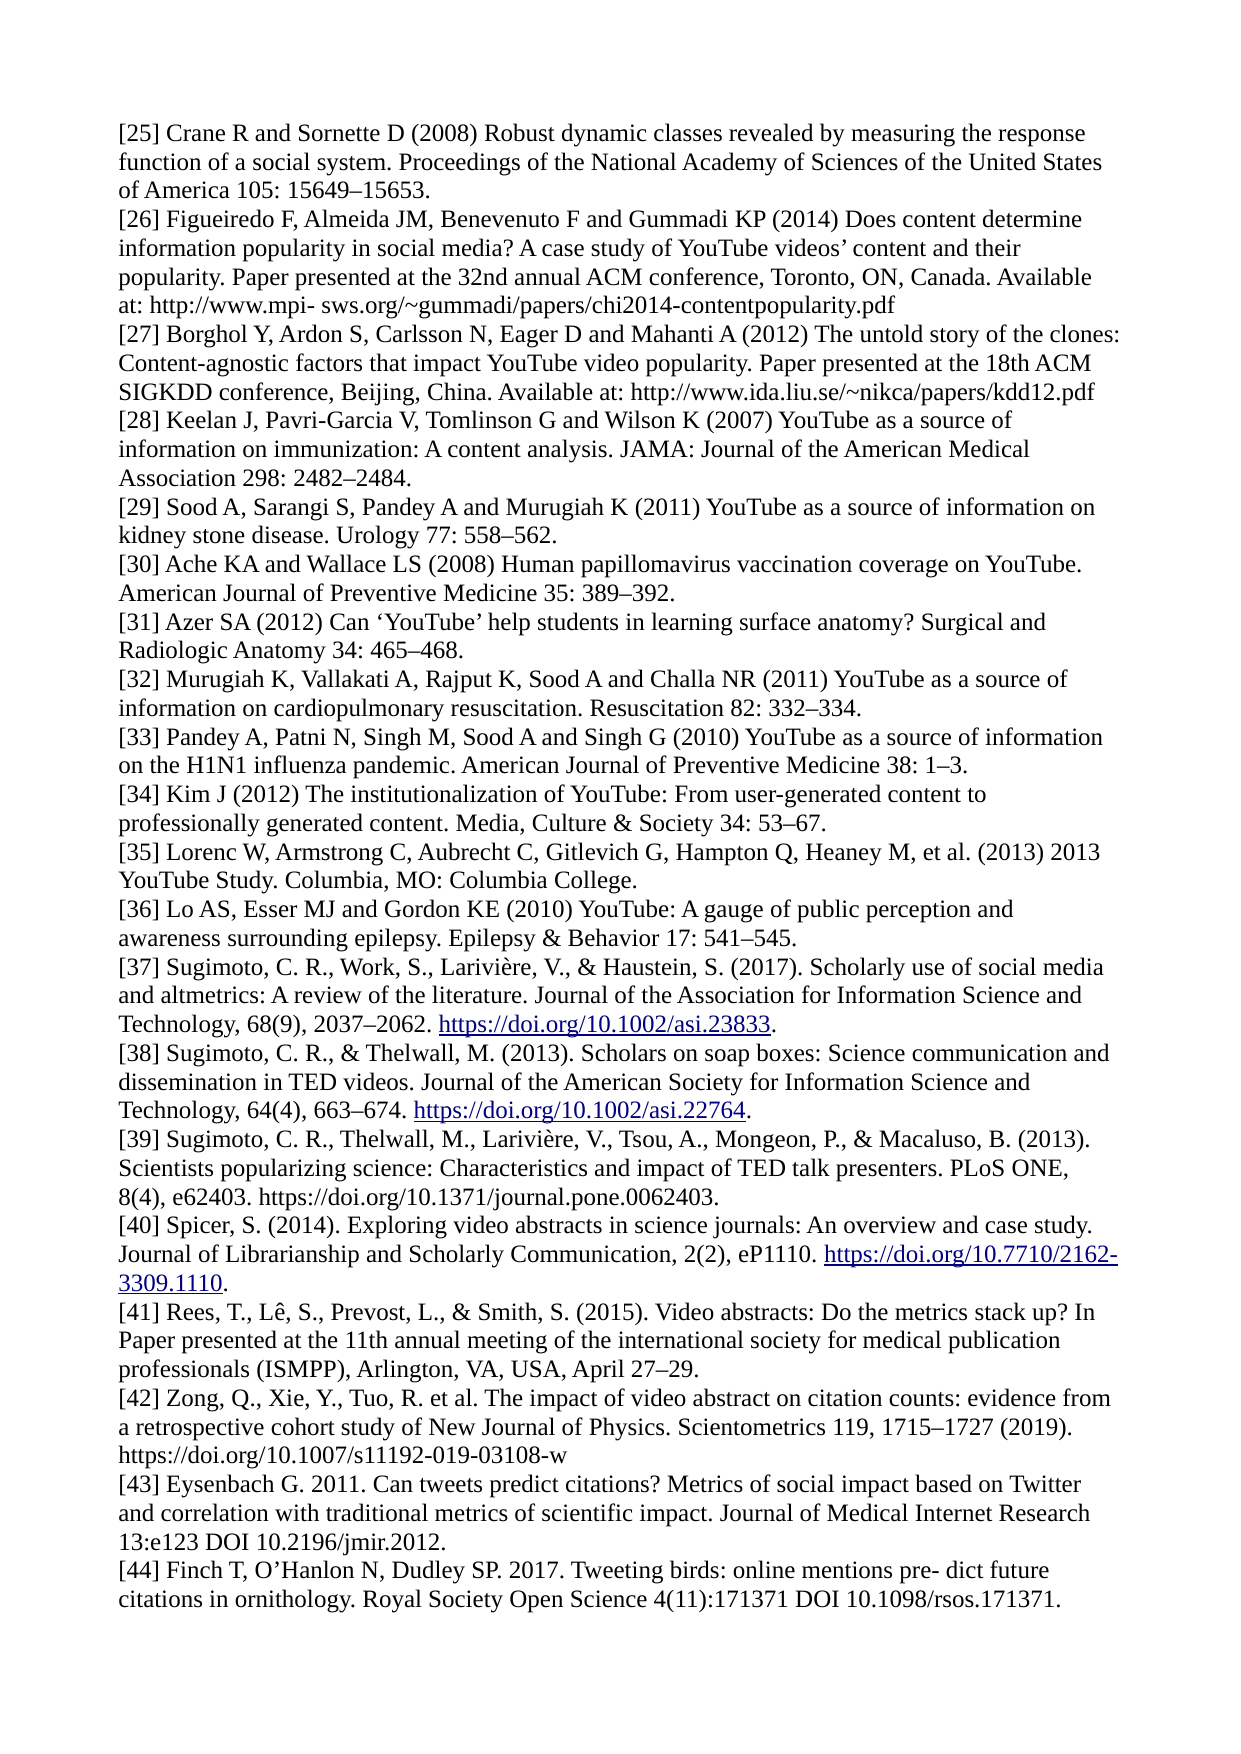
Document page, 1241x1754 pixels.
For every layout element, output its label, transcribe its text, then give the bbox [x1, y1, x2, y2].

text [34] Kim J (2012) The institutionalization of YouTube: From user-generated content to professionally generated content. Media, Culture & Society 34: 53–67. [118, 779, 1122, 837]
text [36] Lo AS, Esser MJ and Gordon KE (2010) YouTube: A gauge of public perception and awareness surrounding epilepsy. Epilepsy & Behavior 17: 541–545. [118, 894, 1122, 952]
text [41] Rees, T., Lê, S., Prevost, L., & Smith, S. (2015). Video abstracts: Do the metrics stack up? In Paper presented at the 11th annual meeting of the international society for medical publication professionals (ISMPP), Arlington, VA, USA, April 27–29. [118, 1297, 1122, 1383]
text [28] Keelan J, Pavri-Garcia V, Tomlinson G and Wilson K (2007) YouTube as a source of information on immunization: A content analysis. JAMA: Journal of the American Medical Association 298: 2482–2484. [118, 406, 1122, 492]
text [29] Sood A, Sarangi S, Pandey A and Murugiah K (2011) YouTube as a source of information on kidney stone disease. Urology 77: 558–562. [118, 492, 1122, 549]
text [27] Borghol Y, Ardon S, Carlsson N, Eager D and Mahanti A (2012) The untold story of the clones: Content-agnostic factors that impact YouTube video popularity. Paper presented at the 18th ACM SIGKDD conference, Beijing, China. Available at: http://www.ida.liu.se/~nikca/papers/kdd12.pdf [118, 319, 1122, 406]
text [40] Spicer, S. (2014). Exploring video abstracts in science journals: An overview and case study. Journal of Librarianship and Scholarly Communication, 2(2), eP1110. https://doi.org/10.7710/2162-3309.1110. [118, 1211, 1122, 1297]
text [31] Azer SA (2012) Can ‘YouTube’ help students in learning surface anatomy? Surgical and Radiologic Anatomy 34: 465–468. [32] Murugiah K, Vallakati A, Rajput K, Sood A and Challa NR (2011) YouTube as a source of information on cardiopulmonary resuscitation. Resuscitation 82: 332–334. [118, 607, 1122, 722]
text [42] Zong, Q., Xie, Y., Tuo, R. et al. The impact of video abstract on citation counts: evidence from a retrospective cohort study of New Journal of Physics. Scientometrics 119, 1715–1727 (2019). https://doi.org/10.1007/s11192-019-03108-w [118, 1383, 1122, 1469]
text [35] Lorenc W, Armstrong C, Aubrecht C, Gitlevich G, Hampton Q, Heaney M, et al. (2013) 2013 YouTube Study. Columbia, MO: Columbia College. [118, 837, 1122, 894]
text [37] Sugimoto, C. R., Work, S., Larivière, V., & Haustein, S. (2017). Scholarly use of social media and altmetrics: A review of the literature. Journal of the Association for Information Science and Technology, 68(9), 2037–2062. https://doi.org/10.1002/asi.23833. [118, 952, 1122, 1038]
text [39] Sugimoto, C. R., Thelwall, M., Larivière, V., Tsou, A., Mongeon, P., & Macaluso, B. (2013). Scientists popularizing science: Characteristics and impact of TED talk presenters. PLoS ONE, 8(4), e62403. https://doi.org/10.1371/journal.pone.0062403. [118, 1124, 1122, 1211]
text [43] Eysenbach G. 2011. Can tweets predict citations? Metrics of social impact based on Twitter and correlation with traditional metrics of scientific impact. Journal of Medical Internet Research 13:e123 DOI 10.2196/jmir.2012. [118, 1469, 1122, 1556]
text [44] Finch T, O’Hanlon N, Dudley SP. 2017. Tweeting birds: online mentions pre- dict future citations in ornithology. Royal Society Open Science 4(11):171371 DOI 10.1098/rsos.171371. [118, 1556, 1122, 1613]
text [26] Figueiredo F, Almeida JM, Benevenuto F and Gummadi KP (2014) Does content determine information popularity in social media? A case study of YouTube videos’ content and their popularity. Paper presented at the 32nd annual ACM conference, Toronto, ON, Canada. Available at: http://www.mpi- sws.org/~gummadi/papers/chi2014-contentpopularity.pdf [118, 204, 1122, 319]
text [38] Sugimoto, C. R., & Thelwall, M. (2013). Scholars on soap boxes: Science communication and dissemination in TED videos. Journal of the American Society for Information Science and Technology, 64(4), 663–674. https://doi.org/10.1002/asi.22764. [118, 1038, 1122, 1124]
text [30] Ache KA and Wallace LS (2008) Human papillomavirus vaccination coverage on YouTube. American Journal of Preventive Medicine 35: 389–392. [118, 549, 1122, 607]
text [25] Crane R and Sornette D (2008) Robust dynamic classes revealed by measuring the response function of a social system. Proceedings of the National Academy of Sciences of the United States of America 105: 15649–15653. [118, 118, 1122, 204]
text [33] Pandey A, Patni N, Singh M, Sood A and Singh G (2010) YouTube as a source of information on the H1N1 influenza pandemic. American Journal of Preventive Medicine 38: 1–3. [118, 722, 1122, 779]
